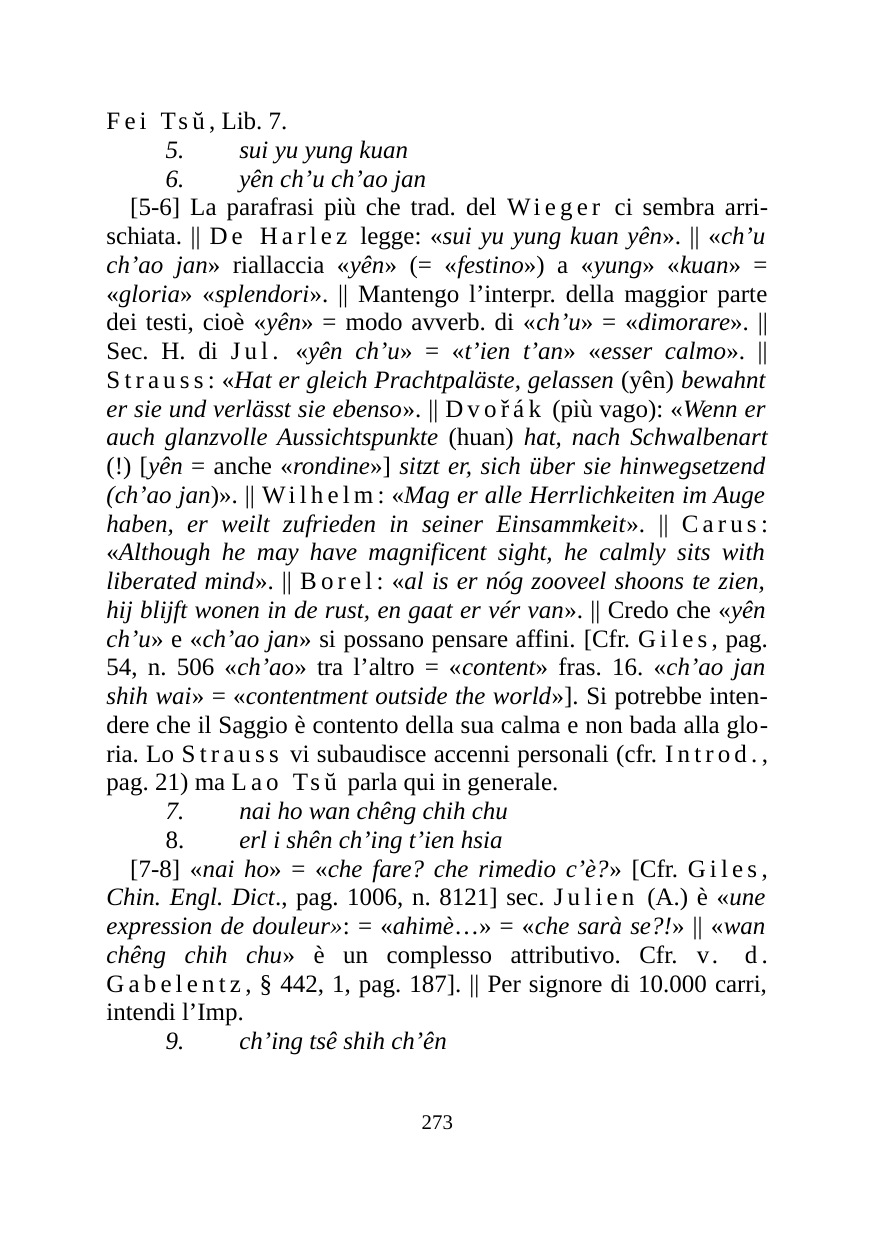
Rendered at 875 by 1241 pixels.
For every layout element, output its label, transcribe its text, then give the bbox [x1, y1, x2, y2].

list yên ch’u ch’ao jan [165, 164, 768, 192]
list erl i shên ch’ing t’ien hsia [165, 825, 768, 854]
list ch’ing tsê shih ch’ên [165, 1026, 768, 1055]
list nai ho wan chêng chih chu [165, 796, 768, 825]
text [7-8] «nai ho» = «che fare? che rimedio c’è?» [Cfr. Giles, Chin. Engl. Dict., pag. 1006, n. 8121] sec. Julien (A.) è «une expression de douleur»: = «ahimè…» = «che sarà se?!» || «wan chêng chih chu» è un complesso attributivo. Cfr. v. d. Gabelentz, § 442, 1, pag. 187]. || Per signore di 10.000 carri, intendi l’Imp. [106, 854, 768, 1026]
list sui yu yung kuan [165, 135, 768, 164]
text [5-6] La parafrasi più che trad. del Wieger ci sembra arri­schiata. || De Harlez legge: «sui yu yung kuan yên». || «ch’u ch’ao jan» riallaccia «yên» (= «festino») a «yung» «kuan» = «glo­ria» «splendori». || Mantengo l’interpr. della maggior parte dei testi, cioè «yên» = modo avverb. di «ch’u» = «dimorare». || Sec. H. di Jul. «yên ch’u» = «t’ien t’an» «esser calmo». || Strauss: «Hat er gleich Prachtpaläste, gelassen (yên) bewahnt er sie und verlässt sie ebenso». || Dvořák (più vago): «Wenn er auch glanzvolle Aussichtspunkte (huan) hat, nach Schwalbenart (!) [yên = anche «rondine»] sitzt er, sich über sie hinwegsetzend (ch’ao jan)». || Wilhelm: «Mag er alle Herrlichkeiten im Auge haben, er weilt zufrieden in seiner Einsammkeit». || Carus: «Although he may have magnificent sight, he calmly sits with liberated mind». || Borel: «al is er nóg zooveel shoons te zien, hij blijft wonen in de rust, en gaat er vér van». || Credo che «yên ch’u» e «ch’ao jan» si possano pensare affini. [Cfr. Giles, pag. 54, n. 506 «ch’ao» tra l’altro = «content» fras. 16. «ch’ao jan shih wai» = «contentment outside the world»]. Si potrebbe inten­dere che il Saggio è contento della sua calma e non bada alla glo­ria. Lo Strauss vi subaudisce accenni personali (cfr. Introd., pag. 21) ma Lao Tsŭ parla qui in generale. [106, 192, 768, 796]
